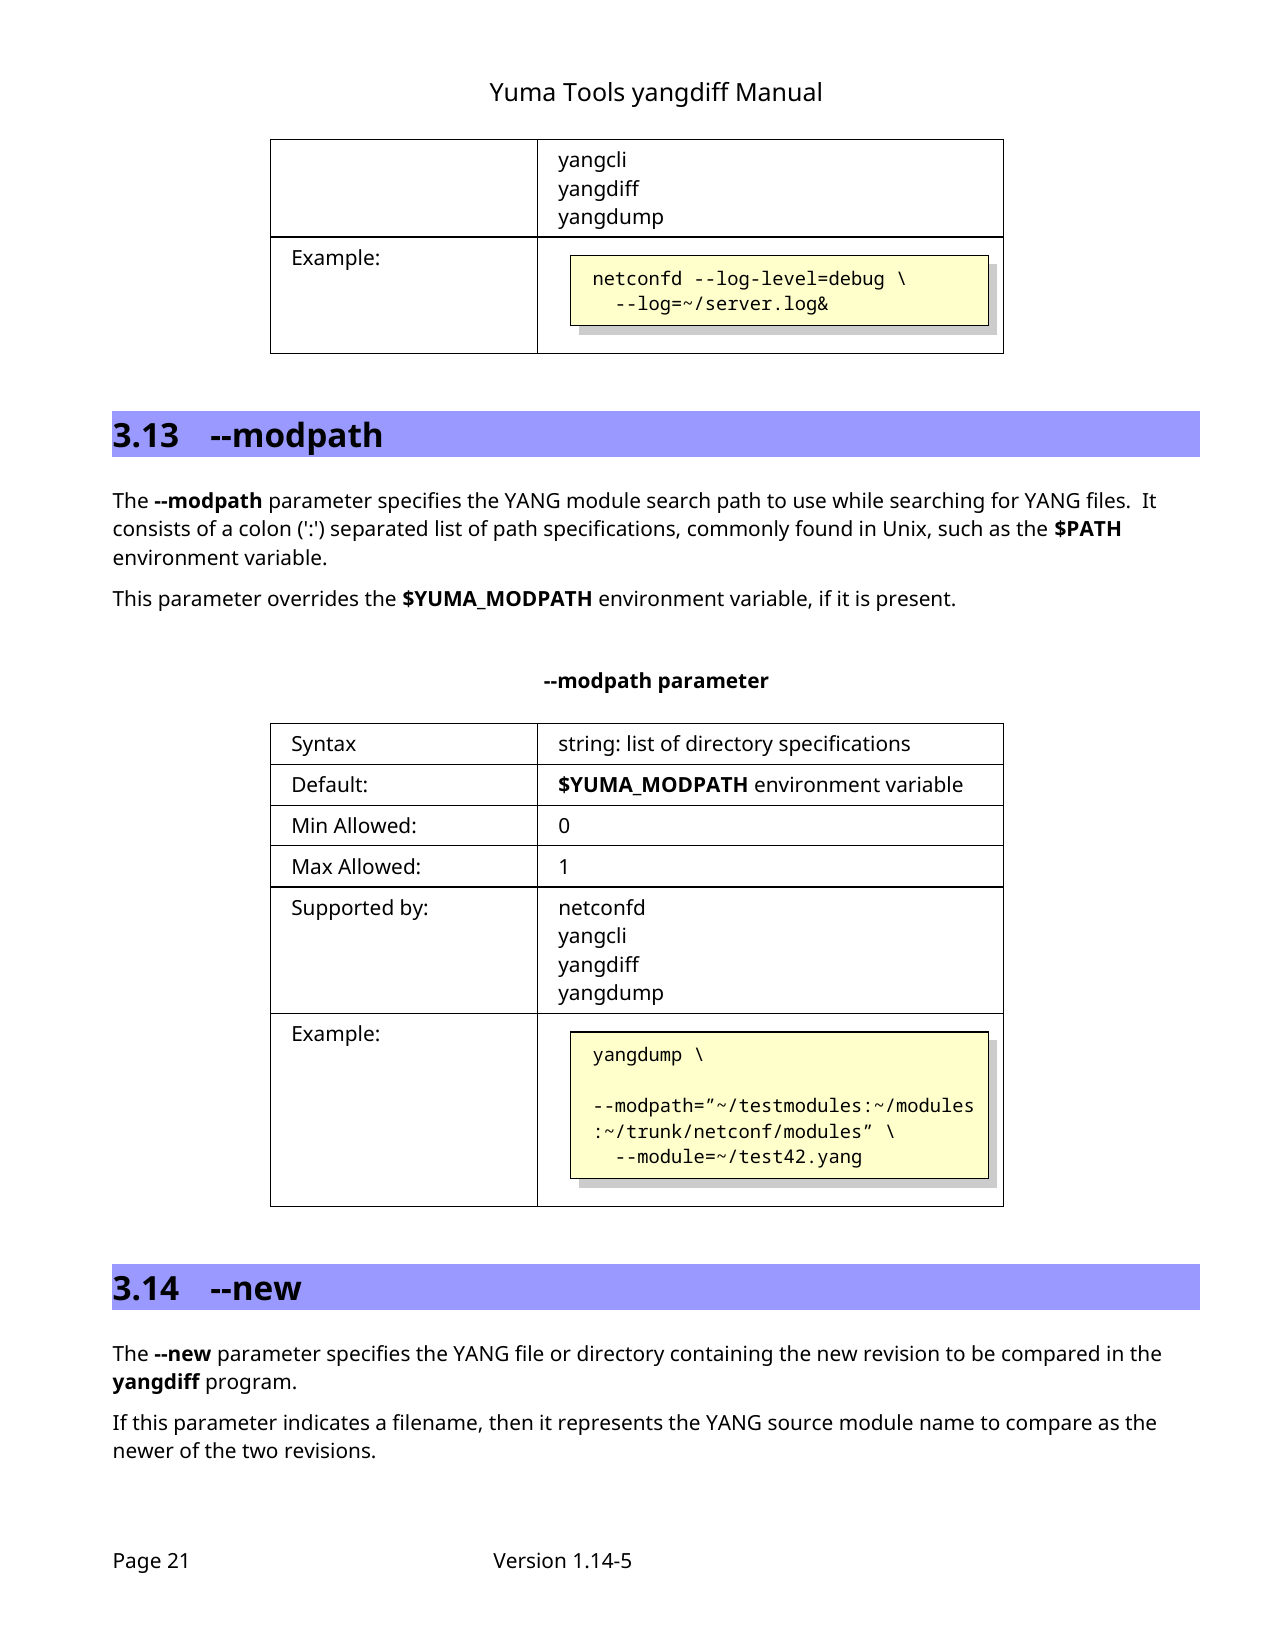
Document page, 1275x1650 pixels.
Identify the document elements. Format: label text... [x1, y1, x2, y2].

table_header Syntax [271, 724, 537, 763]
table_cell Example: [271, 238, 537, 353]
table_cell [271, 140, 537, 236]
table_cell yangcli yangdiff yangdump [538, 140, 1003, 236]
subtitle --modpath [112, 411, 1200, 457]
text The --modpath parameter specifies the YANG module search path to use while searching for YANG files. It consists of a colon (':') separated list of path specifications, commonly found in Unix, such as the $PATH environment variable. [112, 486, 1200, 571]
table_cell $YUMA_MODPATH environment variable [538, 765, 1003, 804]
table_cell Max Allowed: [271, 846, 537, 886]
text If this parameter indicates a filename, then it represents the YANG source module name to compare as the newer of the two revisions. [112, 1408, 1200, 1465]
subtitle --new [112, 1264, 1200, 1310]
table_header string: list of directory specifications [538, 724, 1003, 763]
subtitle --modpath parameter [127, 666, 1185, 694]
table_cell 1 [538, 846, 1003, 886]
table_cell netconfd --log-level=debug \ --log=~/server.log& [538, 238, 1003, 353]
text The --new parameter specifies the YANG file or directory containing the new revision to be compared in the yangdiff program. [112, 1339, 1200, 1396]
table_cell Supported by: [271, 888, 537, 1013]
table_cell netconfd yangcli yangdiff yangdump [538, 888, 1003, 1013]
table_cell yangdump \ --modpath=”~/testmodules:~/modules:~/trunk/netconf/modules” \ --module=~/test42.yang [538, 1014, 1003, 1206]
table_cell 0 [538, 806, 1003, 845]
text This parameter overrides the $YUMA_MODPATH environment variable, if it is present. [112, 584, 1200, 612]
table_cell Default: [271, 765, 537, 804]
table_cell Example: [271, 1014, 537, 1206]
table_cell Min Allowed: [271, 806, 537, 845]
